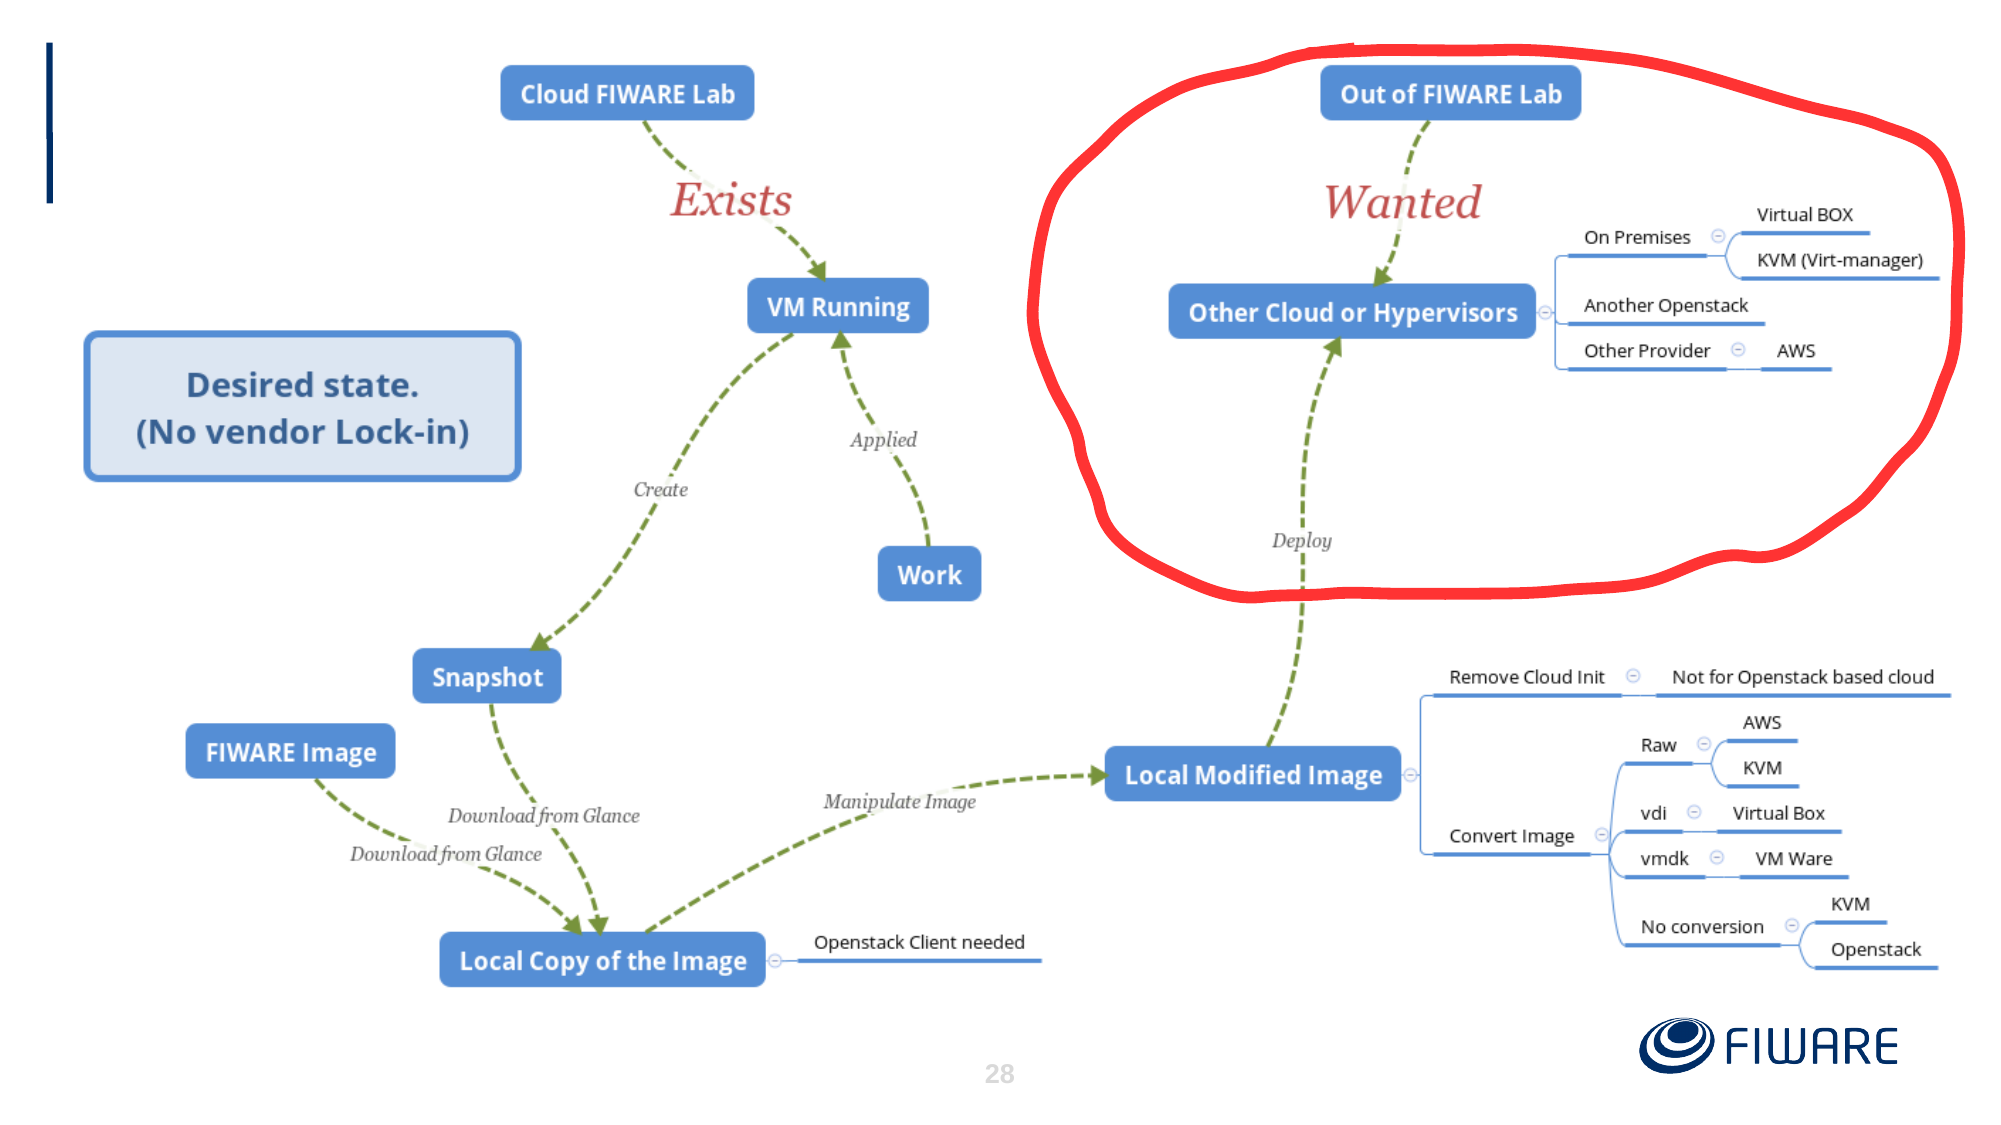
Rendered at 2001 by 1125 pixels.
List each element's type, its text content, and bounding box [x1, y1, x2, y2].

picture [1039, 56, 1953, 591]
slide_number 15 [887, 1042, 1113, 1103]
picture [1635, 1012, 1905, 1077]
picture [61, 44, 1976, 1010]
